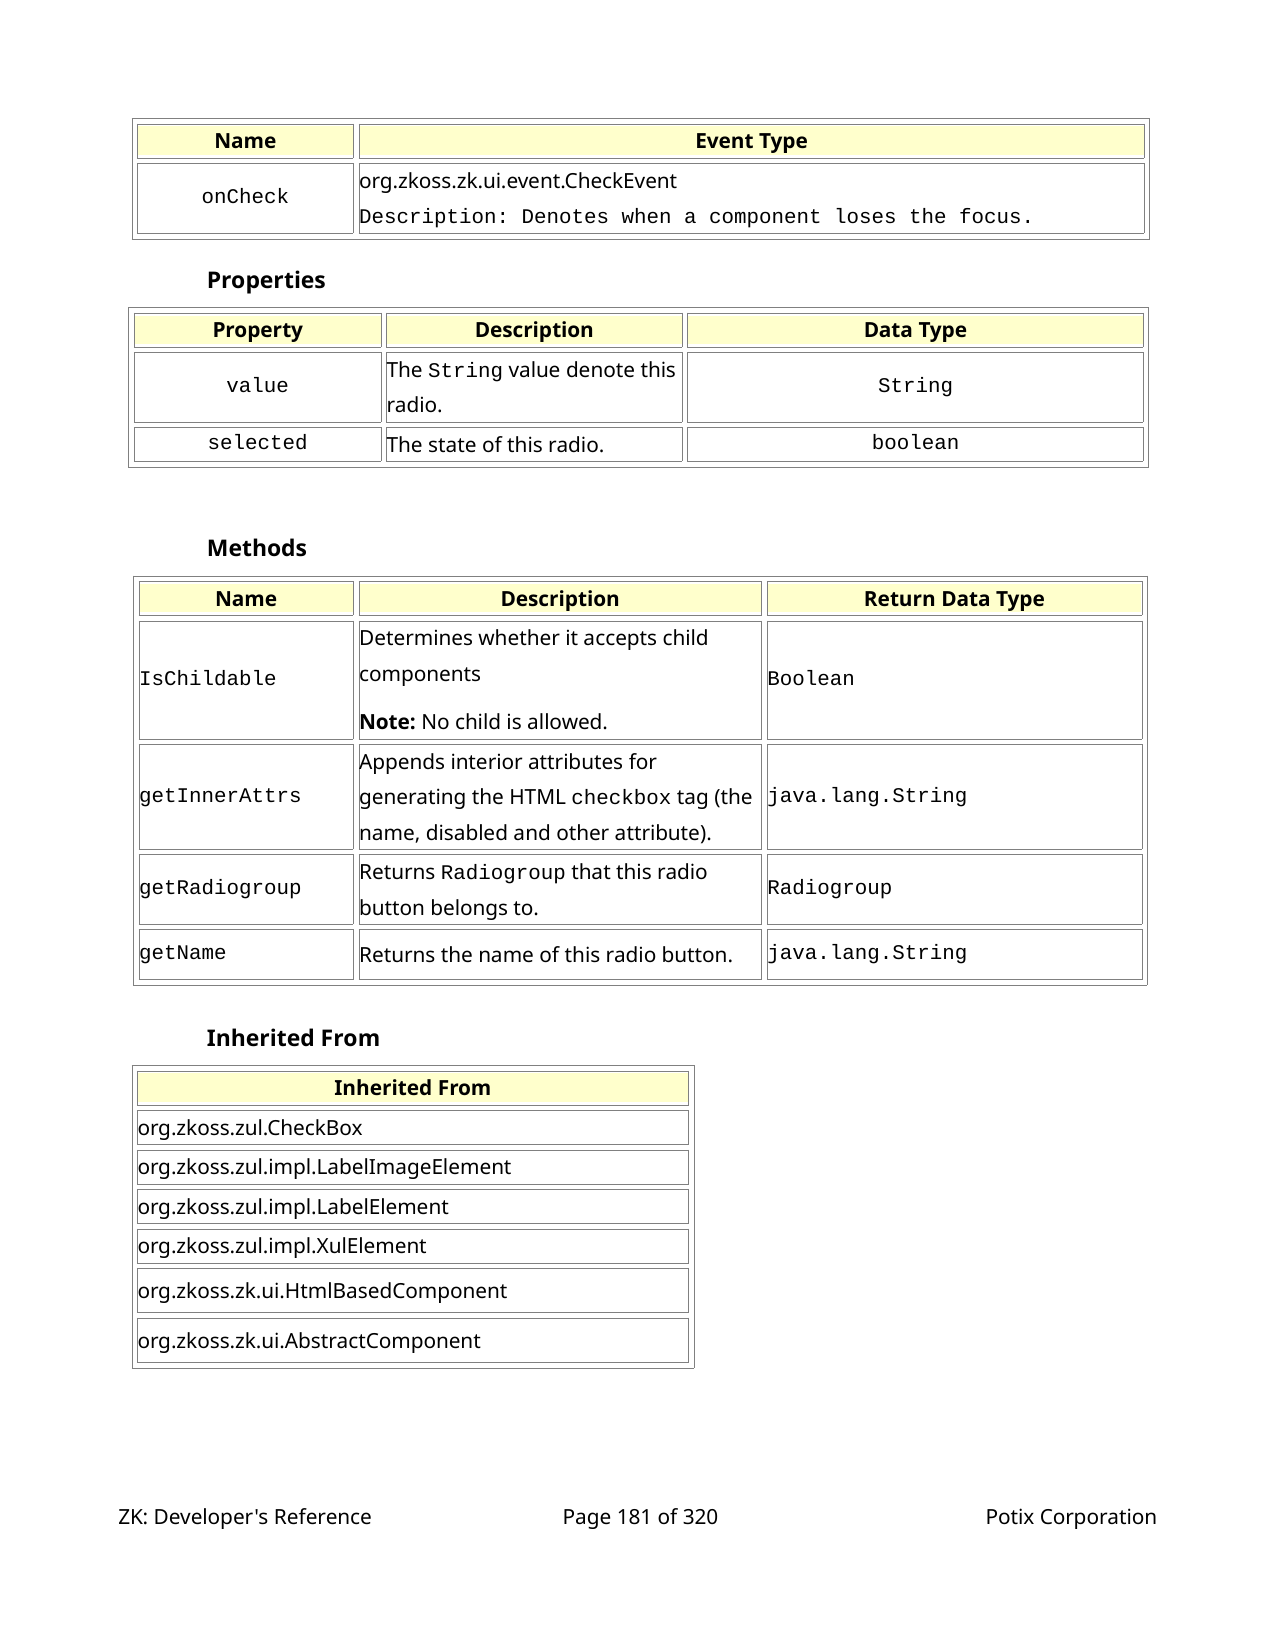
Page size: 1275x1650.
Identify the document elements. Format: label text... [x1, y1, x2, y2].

table_cell onCheck [134, 158, 356, 233]
table_cell Returns Radiogroup that this radio button belongs to. [356, 849, 764, 924]
table_header Property [131, 308, 383, 347]
table_cell IsChildable [136, 615, 356, 739]
table_cell org.zkoss.zul.impl.XulElement [134, 1223, 691, 1262]
table_header Return Data Type [764, 577, 1144, 615]
table_header Description [356, 577, 764, 615]
table_cell Boolean [764, 615, 1144, 739]
table_header Inherited From [134, 1066, 691, 1104]
table_cell org.zkoss.zk.ui.event.CheckEvent Description: Denotes when a component loses the focus. [356, 158, 1147, 233]
table_cell Radiogroup [764, 849, 1144, 924]
table_cell The String value denote this radio. [384, 347, 685, 422]
table_header Name [136, 577, 356, 615]
table_cell org.zkoss.zk.ui.AbstractComponent [134, 1312, 691, 1362]
table_cell value [131, 347, 383, 422]
table_header Event Type [356, 119, 1147, 158]
table_cell java.lang.String [764, 924, 1144, 979]
subtitle Properties [207, 263, 1157, 295]
table_cell Appends interior attributes for generating the HTML checkbox tag (the name, disabled and other attribute). [356, 739, 764, 849]
table_cell boolean [685, 422, 1146, 461]
table_cell The state of this radio. [384, 422, 685, 461]
table_header Data Type [685, 308, 1146, 347]
table_cell Determines whether it accepts child components Note: No child is allowed. [356, 615, 764, 739]
table_header Name [134, 119, 356, 158]
subtitle Methods [207, 532, 1157, 563]
table_cell getInnerAttrs [136, 739, 356, 849]
subtitle Inherited From [207, 1021, 1157, 1053]
table_cell org.zkoss.zul.CheckBox [134, 1105, 691, 1144]
table_cell selected [131, 422, 383, 461]
table_cell org.zkoss.zk.ui.HtmlBasedComponent [134, 1263, 691, 1312]
table_cell String [685, 347, 1146, 422]
table_cell getRadiogroup [136, 849, 356, 924]
table_cell org.zkoss.zul.impl.LabelElement [134, 1184, 691, 1223]
table_header Description [384, 308, 685, 347]
table_cell java.lang.String [764, 739, 1144, 849]
table_cell getName [136, 924, 356, 979]
table_cell org.zkoss.zul.impl.LabelImageElement [134, 1144, 691, 1183]
table_cell Returns the name of this radio button. [356, 924, 764, 979]
